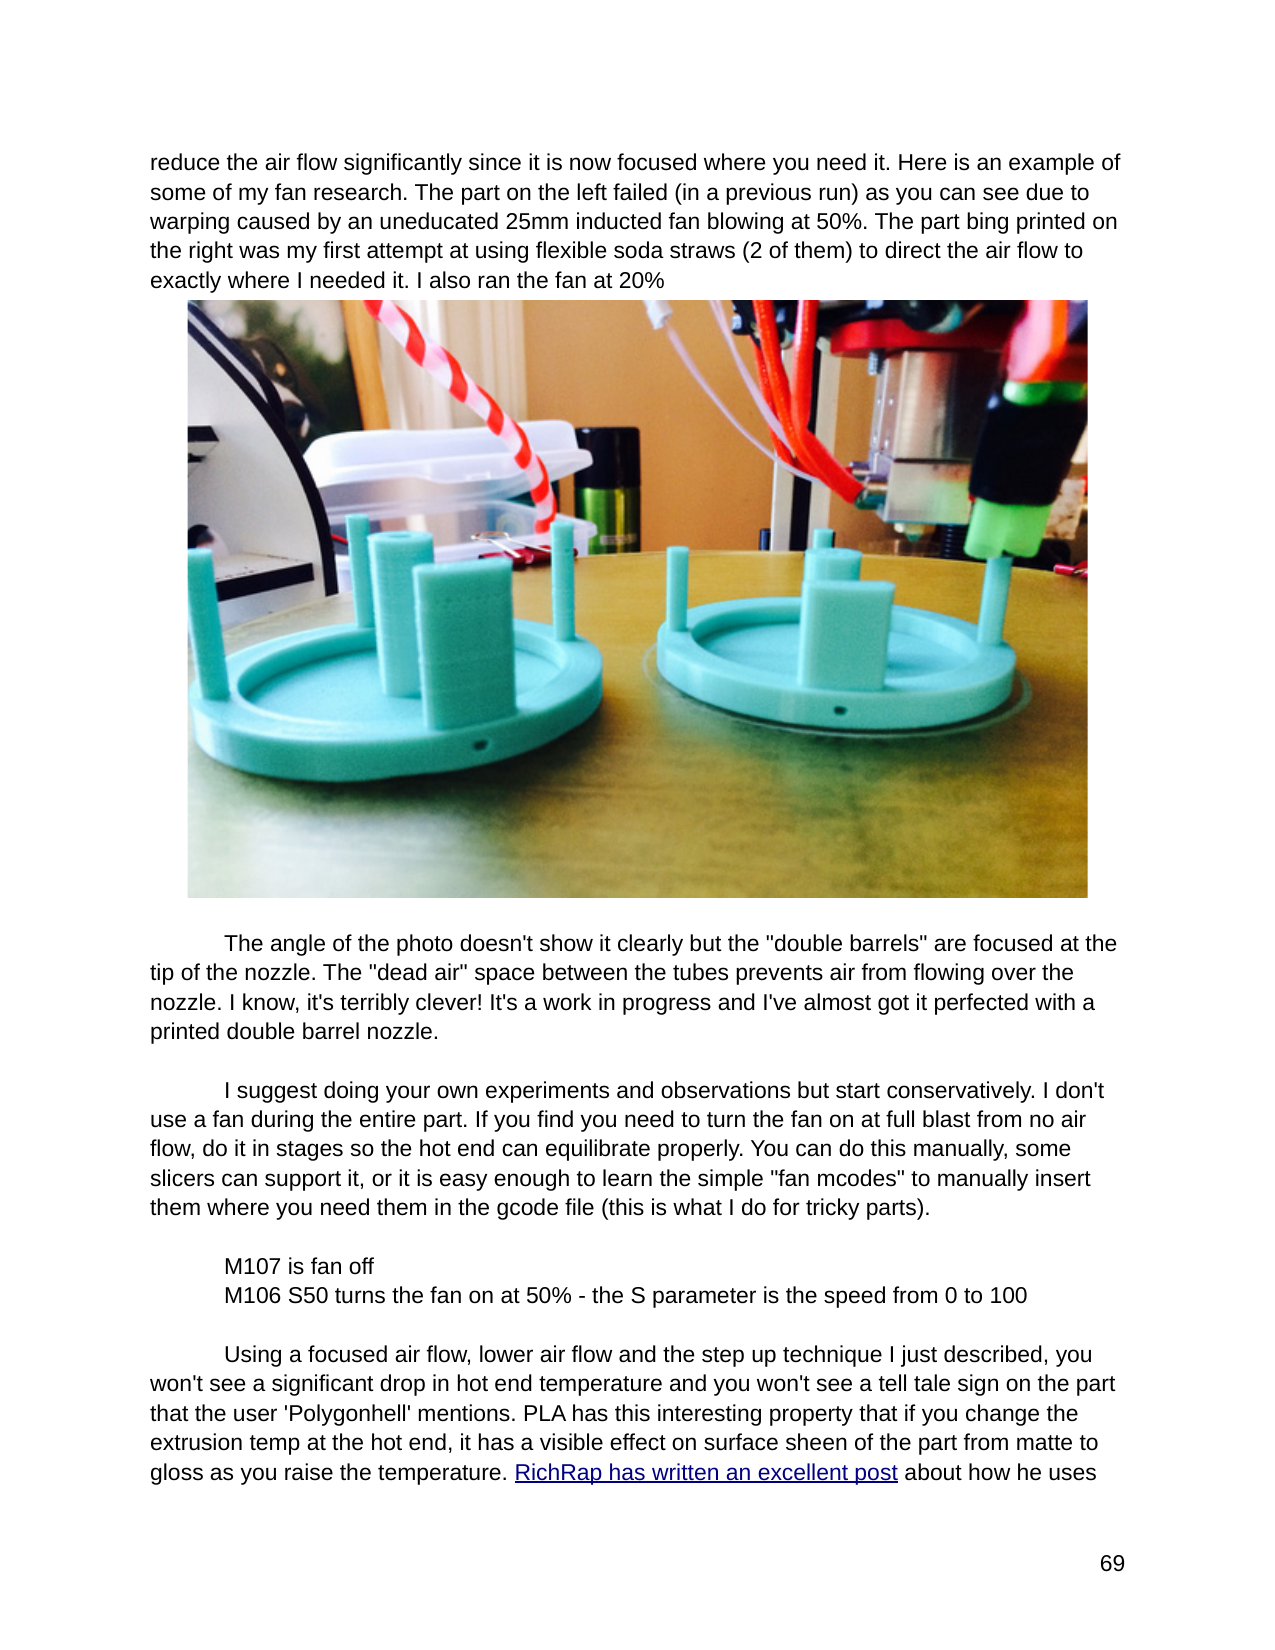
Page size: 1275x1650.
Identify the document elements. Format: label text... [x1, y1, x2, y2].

text The angle of the photo doesn't show it clearly but the "double barrels" are focused at the tip of the nozzle. The "dead air" space between the tubes prevents air from flowing over the nozzle. I know, it's terribly clever! It's a work in progress and I've almost got it perfected with a printed double barrel nozzle. I suggest doing your own experiments and observations but start conservatively. I don't use a fan during the entire part. If you find you need to turn the fan on at full blast from no air flow, do it in stages so the hot end can equilibrate properly. You can do this manually, some slicers can support it, or it is easy enough to learn the simple "fan mcodes" to manually insert them where you need them in the gcode file (this is what I do for tricky parts). M107 is fan off M106 S50 turns the fan on at 50% - the S parameter is the speed from 0 to 100 Using a focused air flow, lower air flow and the step up technique I just described, you won't see a significant drop in hot end temperature and you won't see a tell tale sign on the part that the user 'Polygonhell' mentions. PLA has this interesting property that if you change the extrusion temp at the hot end, it has a visible effect on surface sheen of the part from matte to gloss as you raise the temperature. RichRap has written an excellent post about how he uses [150, 898, 1125, 1485]
text reduce the air flow significantly since it is now focused where you need it. Here is an example of some of my fan research. The part on the left failed (in a previous run) as you can see due to warping caused by an uneducated 25mm inducted fan blowing at 50%. The part bing printed on the right was my first attempt at using flexible soda straws (2 of them) to direct the air flow to exactly where I needed it. I also ran the fan at 20% [150, 150, 1125, 293]
picture [187, 300, 1088, 898]
